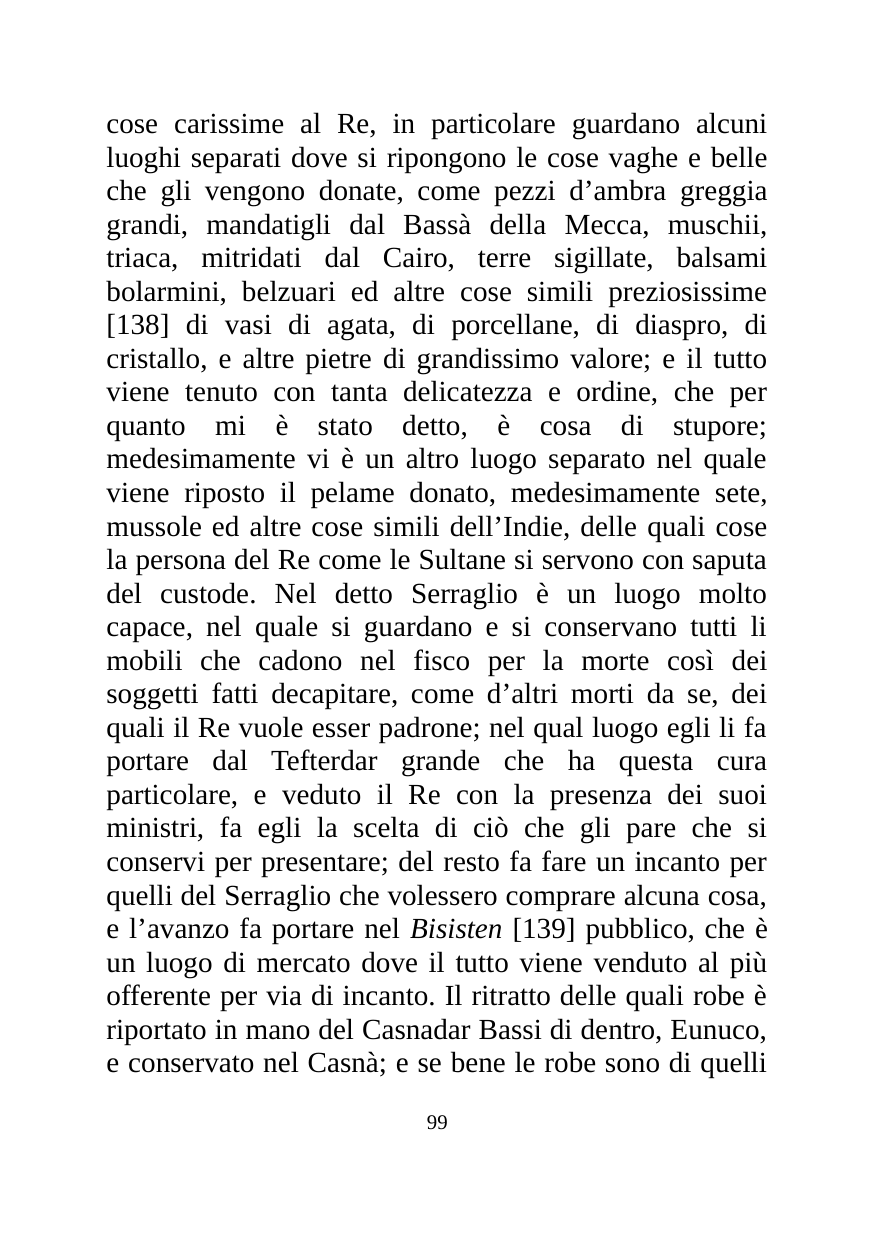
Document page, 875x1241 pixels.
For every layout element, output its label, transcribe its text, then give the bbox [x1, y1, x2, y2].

text cose carissime al Re, in particolare guardano alcuni luoghi separati dove si ripongono le cose vaghe e belle che gli vengono donate, come pezzi d’ambra greggia grandi, mandatigli dal Bassà della Mecca, muschii, triaca, mitridati dal Cairo, terre sigillate, balsami bolarmini, belzuari ed altre cose simili preziosissime [138] di vasi di agata, di porcellane, di diaspro, di cristallo, e altre pietre di grandissimo valore; e il tutto viene tenuto con tanta delicatezza e ordine, che per quanto mi è stato detto, è cosa di stupore; medesimamente vi è un altro luogo separato nel quale viene riposto il pelame donato, medesimamente sete, mussole ed altre cose simili dell’Indie, delle quali cose la persona del Re come le Sultane si servono con saputa del custode. Nel detto Serraglio è un luogo molto capace, nel quale si guardano e si conservano tutti li mobili che cadono nel fisco per la morte così dei soggetti fatti decapitare, come d’altri morti da se, dei quali il Re vuole esser padrone; nel qual luogo egli li fa portare dal Tefterdar grande che ha questa cura particolare, e veduto il Re con la presenza dei suoi ministri, fa egli la scelta di ciò che gli pare che si conservi per presentare; del resto fa fare un incanto per quelli del Serraglio che volessero comprare alcuna cosa, e l’avanzo fa portare nel Bisisten [139] pubblico, che è un luogo di mercato dove il tutto viene venduto al più offerente per via di incanto. Il ritratto delle quali robe è riportato in mano del Casnadar Bassi di dentro, Eunuco, e conservato nel Casnà; e se bene le robe sono di quelli [106, 106, 768, 1079]
